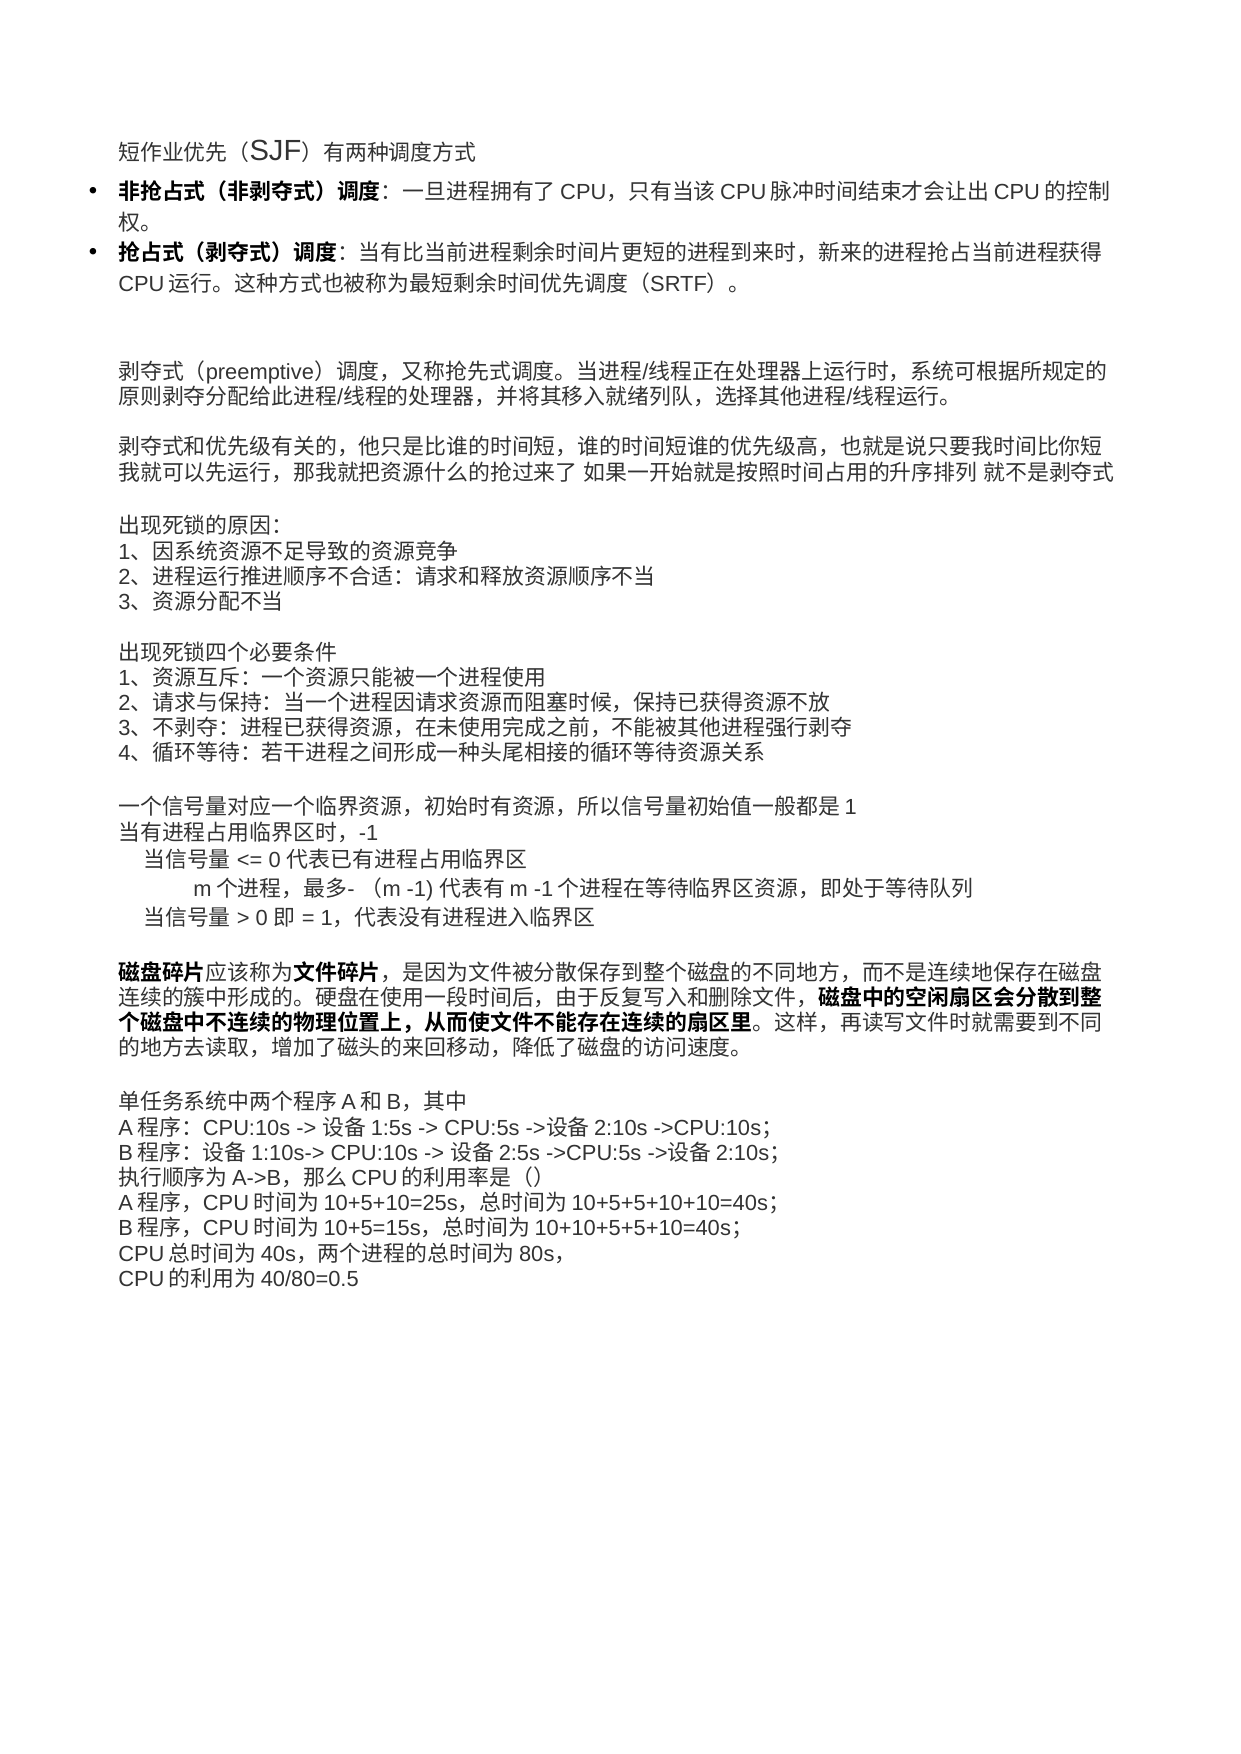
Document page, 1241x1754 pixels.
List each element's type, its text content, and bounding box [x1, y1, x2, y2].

text 2、进程运行推进顺序不合适：请求和释放资源顺序不当 [118, 564, 1122, 589]
text 磁盘碎片应该称为文件碎片，是因为文件被分散保存到整个磁盘的不同地方，而不是连续地保存在磁盘连续的簇中形成的。硬盘在使用一段时间后，由于反复写入和删除文件，磁盘中的空闲扇区会分散到整个磁盘中不连续的物理位置上，从而使文件不能存在连续的扇区里。这样，再读写文件时就需要到不同的地方去读取，增加了磁头的来回移动，降低了磁盘的访问速度。 [118, 959, 1122, 1060]
text 1、因系统资源不足导致的资源竞争 [118, 538, 1122, 564]
text 2、请求与保持：当一个进程因请求资源而阻塞时候，保持已获得资源不放 [118, 690, 1122, 715]
text 剥夺式（preemptive）调度，又称抢先式调度。当进程/线程正在处理器上运行时，系统可根据所规定的原则剥夺分配给此进程/线程的处理器，并将其移入就绪列队，选择其他进程/线程运行。 [118, 358, 1122, 409]
text 3、不剥夺：进程已获得资源，在未使用完成之前，不能被其他进程强行剥夺 [118, 715, 1122, 740]
text 一个信号量对应一个临界资源，初始时有资源，所以信号量初始值一般都是1 当有进程占用临界区时，-1 当信号量 <= 0 代表已有进程占用临界区 m个进程，最多- （m -1) 代表有m -1个进程在等待临界区资源，即处于等待队列 当信号量 > 0 即 = 1，代表没有进程进入临界区 [118, 794, 1122, 931]
text 1、资源互斥：一个资源只能被一个进程使用 [118, 664, 1122, 690]
subtitle 短作业优先（SJF）有两种调度方式 [118, 133, 1122, 166]
text 4、循环等待：若干进程之间形成一种头尾相接的循环等待资源关系 [118, 740, 1122, 765]
list 非抢占式（非剥夺式）调度：一旦进程拥有了CPU，只有当该CPU脉冲时间结束才会让出CPU的控制权。 [118, 179, 1122, 235]
text 剥夺式和优先级有关的，他只是比谁的时间短，谁的时间短谁的优先级高，也就是说只要我时间比你短我就可以先运行，那我就把资源什么的抢过来了 如果一开始就是按照时间占用的升序排列 就不是剥夺式 [118, 434, 1122, 484]
text 3、资源分配不当 [118, 589, 1122, 614]
text 单任务系统中两个程序A和B，其中 A程序：CPU:10s -> 设备1:5s -> CPU:5s ->设备2:10s ->CPU:10s； B程序：设备1:10s-> CPU:10s -> 设备2:5s ->CPU:5s ->设备2:10s； 执行顺序为A->B，那么CPU的利用率是（） [118, 1089, 1122, 1190]
text A程序，CPU时间为10+5+10=25s，总时间为10+5+5+10+10=40s； B程序，CPU时间为10+5=15s，总时间为10+10+5+5+10=40s； CPU总时间为40s，两个进程的总时间为80s， CPU的利用为40/80=0.5 [118, 1190, 1122, 1291]
text 出现死锁四个必要条件 [118, 639, 1122, 664]
text 出现死锁的原因： [118, 513, 1122, 538]
list 抢占式（剥夺式）调度：当有比当前进程剩余时间片更短的进程到来时，新来的进程抢占当前进程获得CPU运行。这种方式也被称为最短剩余时间优先调度（SRTF）。 [118, 240, 1122, 296]
